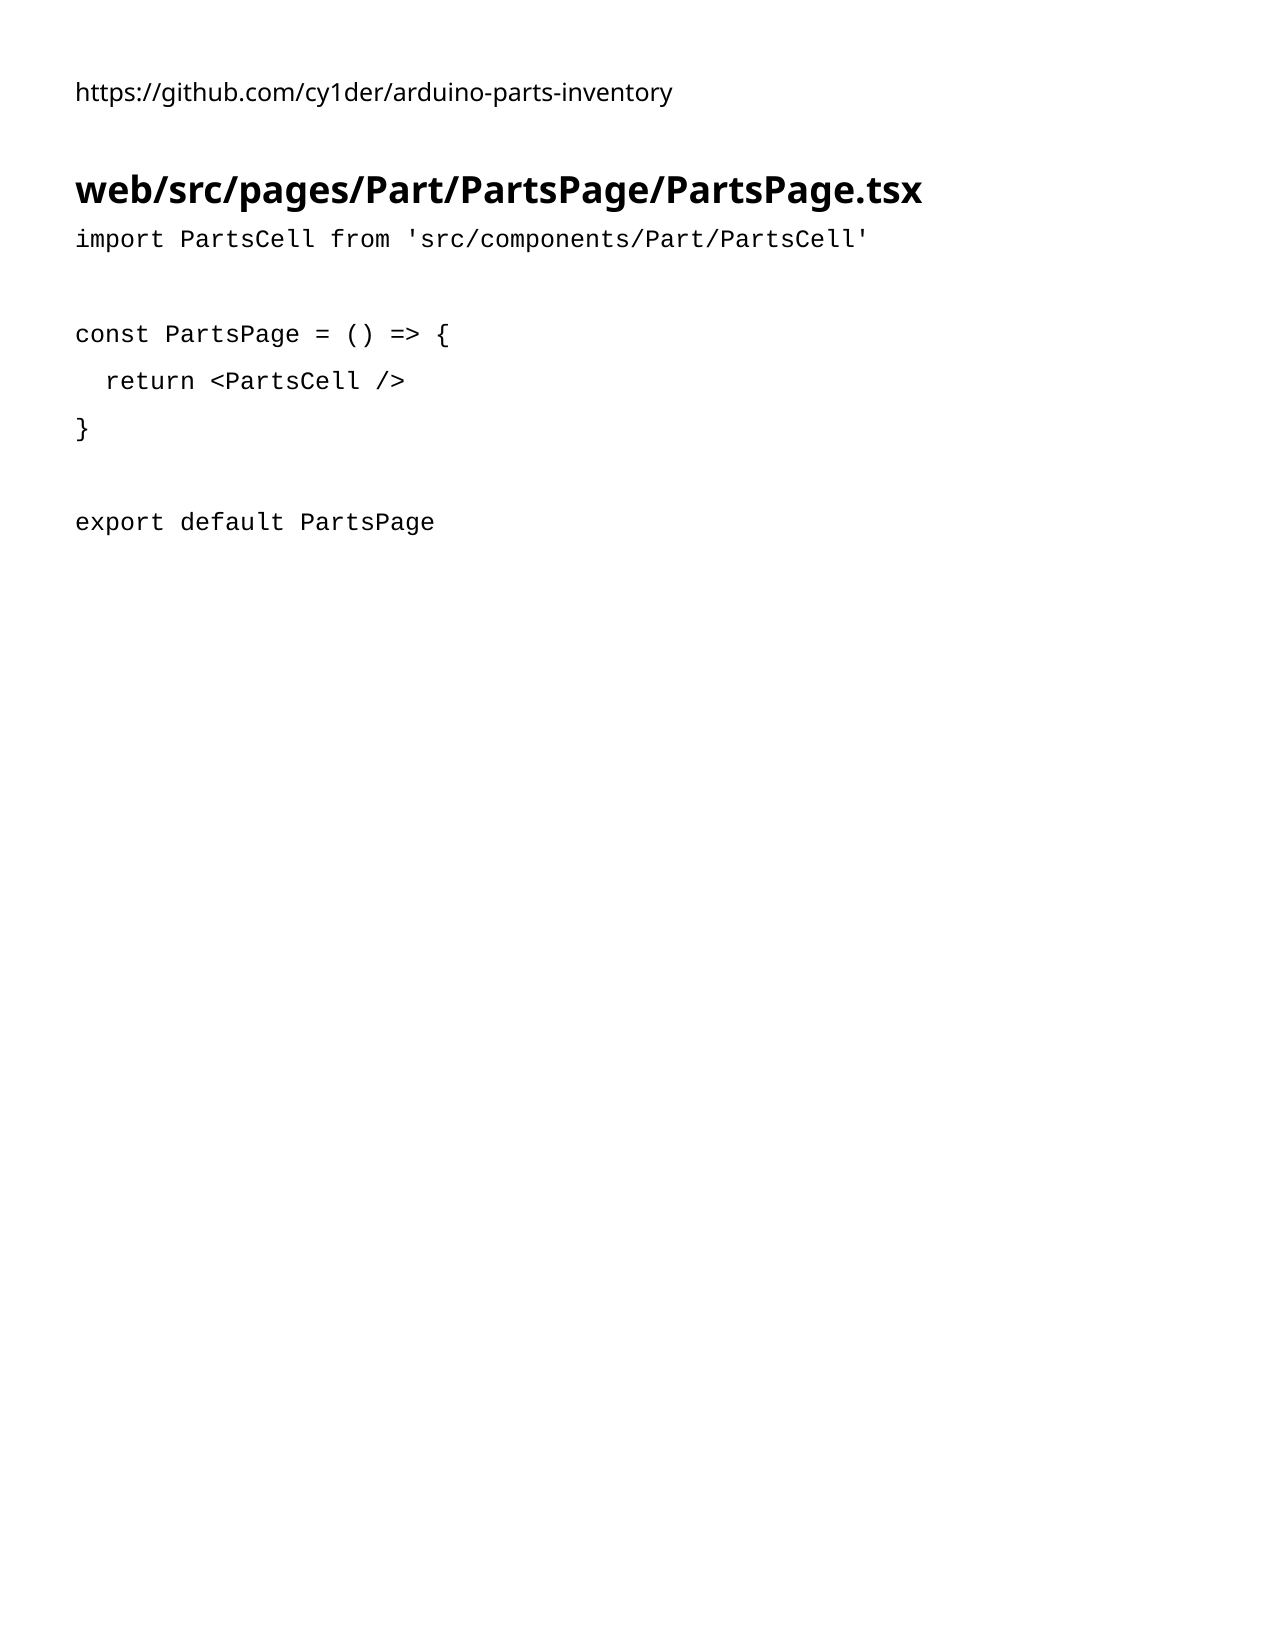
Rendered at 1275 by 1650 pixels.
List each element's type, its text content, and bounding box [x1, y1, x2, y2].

subtitle web/src/pages/Part/PartsPage/PartsPage.tsx [75, 163, 1200, 214]
text export default PartsPage [75, 509, 1200, 538]
text import PartsCell from 'src/components/Part/PartsCell' [75, 227, 1200, 255]
text } [75, 415, 1200, 444]
text const PartsPage = () => { [75, 321, 1200, 349]
text return <PartsCell /> [75, 368, 1200, 397]
